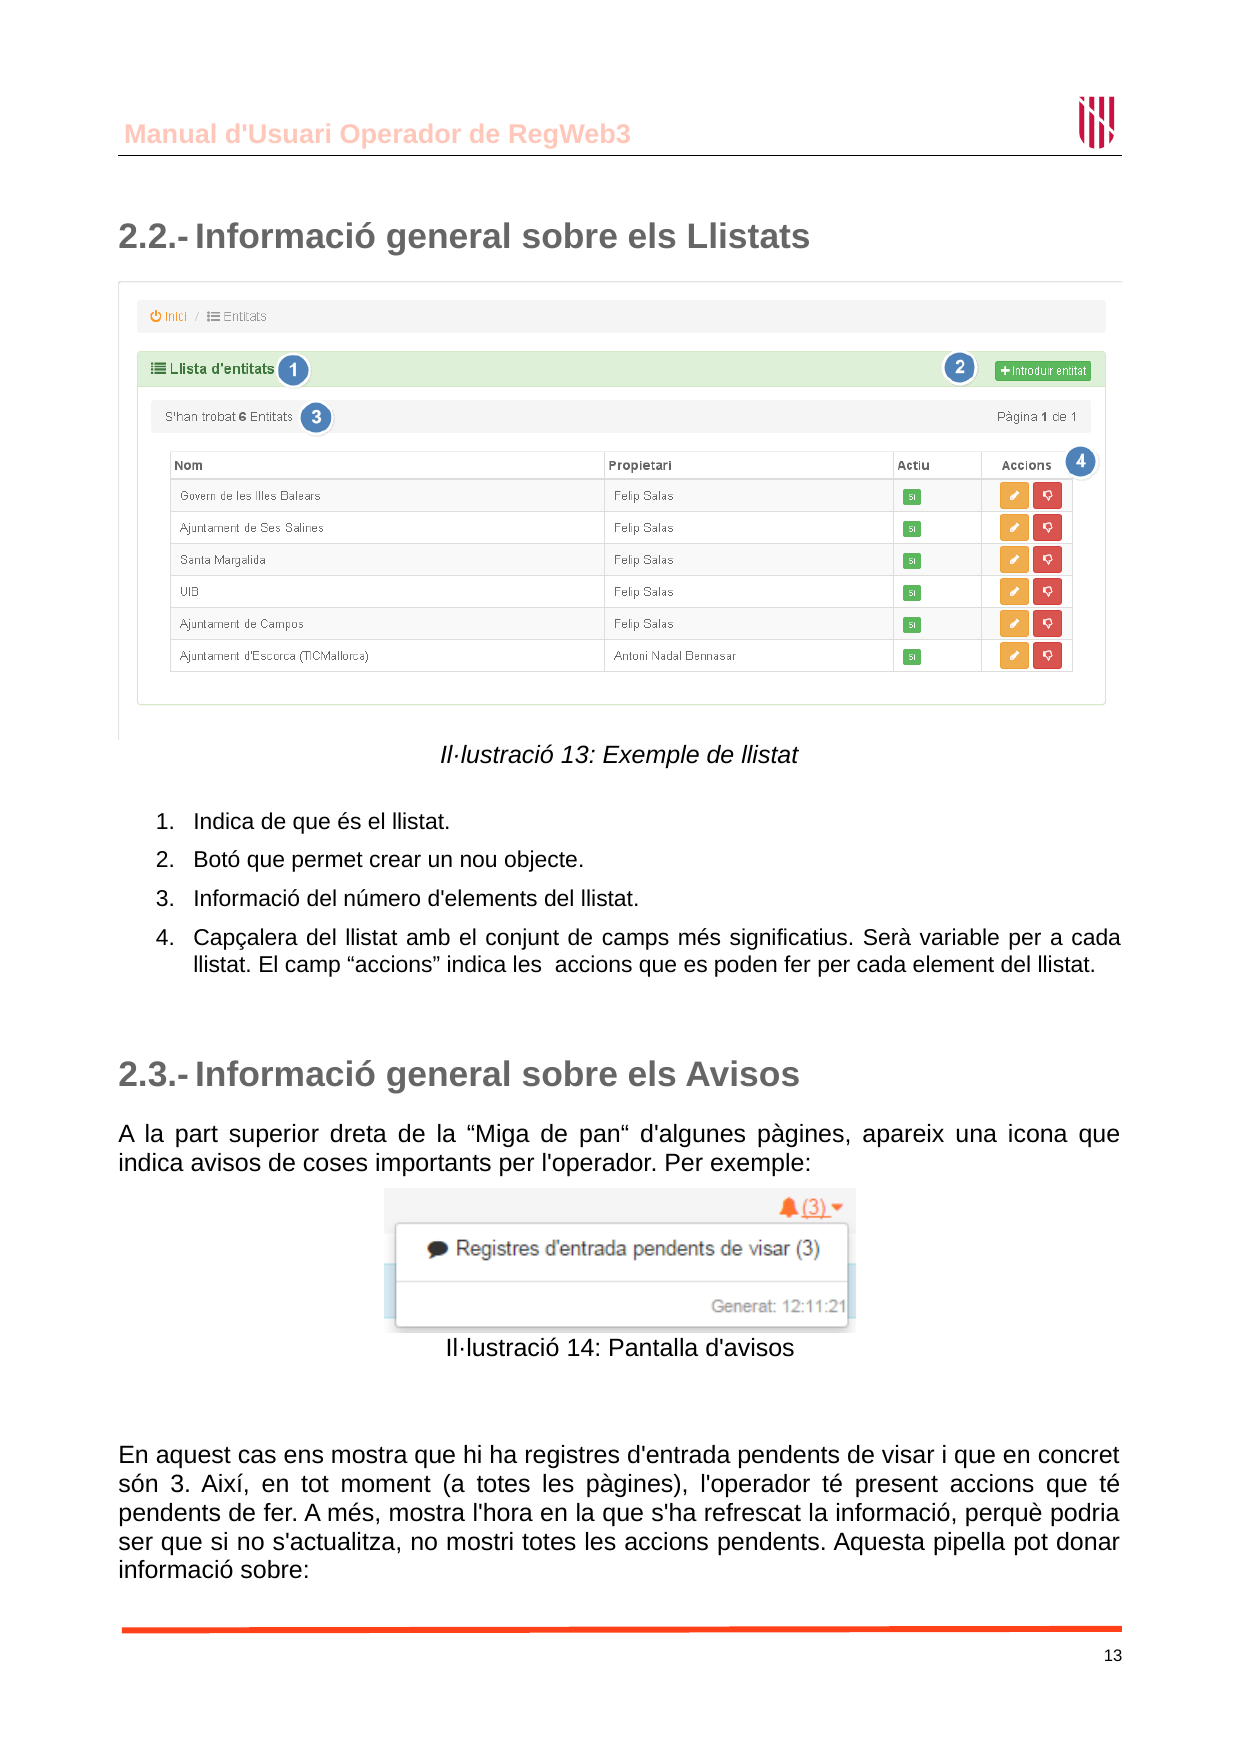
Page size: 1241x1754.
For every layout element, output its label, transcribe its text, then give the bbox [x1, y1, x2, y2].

list Botó que permet crear un nou objecte. [156, 846, 1122, 873]
text Il·lustració 14: Pantalla d'avisos [118, 1333, 1122, 1361]
list Capçalera del llistat amb el conjunt de camps més significatius. Serà variable per a cada llistat. El camp “accions” indica les accions que es poden fer per cada element del llistat. [156, 924, 1122, 977]
picture [384, 1188, 857, 1333]
list Indica de que és el llistat. [156, 808, 1122, 834]
text A la part superior dreta de la “Miga de pan“ d'algunes pàgines, apareix una icona que indica avisos de coses importants per l'operador. Per exemple: [118, 1119, 1122, 1176]
subtitle Informació general sobre els Avisos [118, 1053, 1122, 1094]
list Il·lustració 13: Exemple de llistat [118, 740, 1122, 769]
list Informació del número d'elements del llistat. [156, 885, 1122, 912]
subtitle Informació general sobre els Llistats [118, 216, 1122, 256]
picture [1076, 94, 1117, 150]
picture [118, 281, 1123, 740]
text En aquest cas ens mostra que hi ha registres d'entrada pendents de visar i que en concret són 3. Així, en tot moment (a totes les pàgines), l'operador té present accions que té pendents de fer. A més, mostra l'hora en la que s'ha refrescat la informació, perquè podria ser que si no s'actualitza, no mostri totes les accions pendents. Aquesta pipella pot donar informació sobre: [118, 1440, 1122, 1584]
